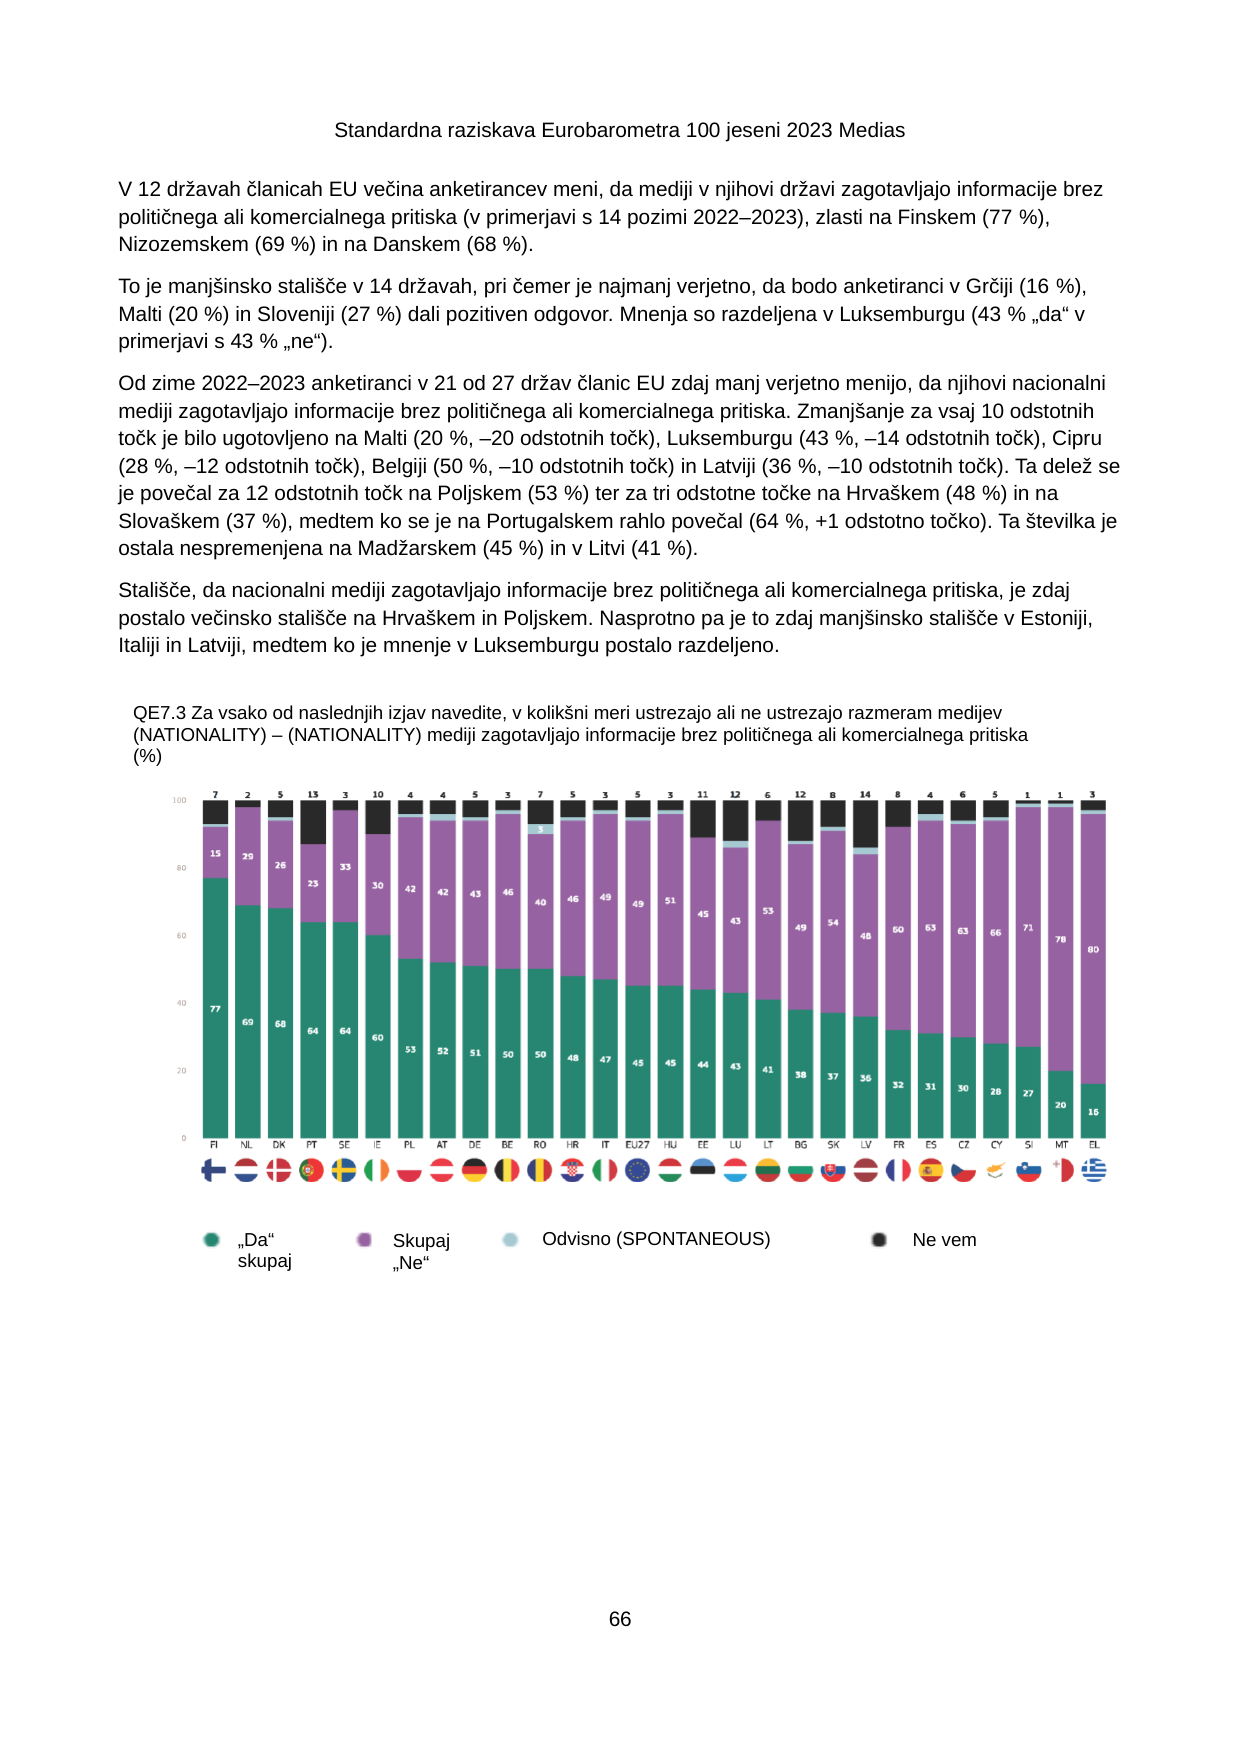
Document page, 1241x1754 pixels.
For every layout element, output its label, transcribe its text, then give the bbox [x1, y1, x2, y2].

text Od zime 2022–2023 anketiranci v 21 od 27 držav članic EU zdaj manj verjetno menijo, da njihovi nacionalni mediji zagotavljajo informacije brez političnega ali komercialnega pritiska. Zmanjšanje za vsaj 10 odstotnih točk je bilo ugotovljeno na Malti (20 %, –20 odstotnih točk), Luksemburgu (43 %, –14 odstotnih točk), Cipru (28 %, –12 odstotnih točk), Belgiji (50 %, –10 odstotnih točk) in Latviji (36 %, –10 odstotnih točk). Ta delež se je povečal za 12 odstotnih točk na Poljskem (53 %) ter za tri odstotne točke na Hrvaškem (48 %) in na Slovaškem (37 %), medtem ko se je na Portugalskem rahlo povečal (64 %, +1 odstotno točko). Ta številka je ostala nespremenjena na Madžarskem (45 %) in v Litvi (41 %). [118, 371, 1122, 560]
text Stališče, da nacionalni mediji zagotavljajo informacije brez političnega ali komercialnega pritiska, je zdaj postalo večinsko stališče na Hrvaškem in Poljskem. Nasprotno pa je to zdaj manjšinsko stališče v Estoniji, Italiji in Latviji, medtem ko je mnenje v Luksemburgu postalo razdeljeno. [118, 578, 1122, 657]
picture [165, 783, 1116, 1191]
picture [402, 1259, 408, 1268]
text To je manjšinsko stališče v 14 državah, pri čemer je najmanj verjetno, da bodo anketiranci v Grčiji (16 %), Malti (20 %) in Sloveniji (27 %) dali pozitiven odgovor. Mnenja so razdeljena v Luksemburgu (43 % „da“ v primerjavi s 43 % „ne“). [118, 274, 1122, 353]
picture [184, 1197, 891, 1268]
text V 12 državah članicah EU večina anketirancev meni, da mediji v njihovi državi zagotavljajo informacije brez političnega ali komercialnega pritiska (v primerjavi s 14 pozimi 2022–2023), zlasti na Finskem (77 %), Nizozemskem (69 %) in na Danskem (68 %). [118, 177, 1122, 256]
